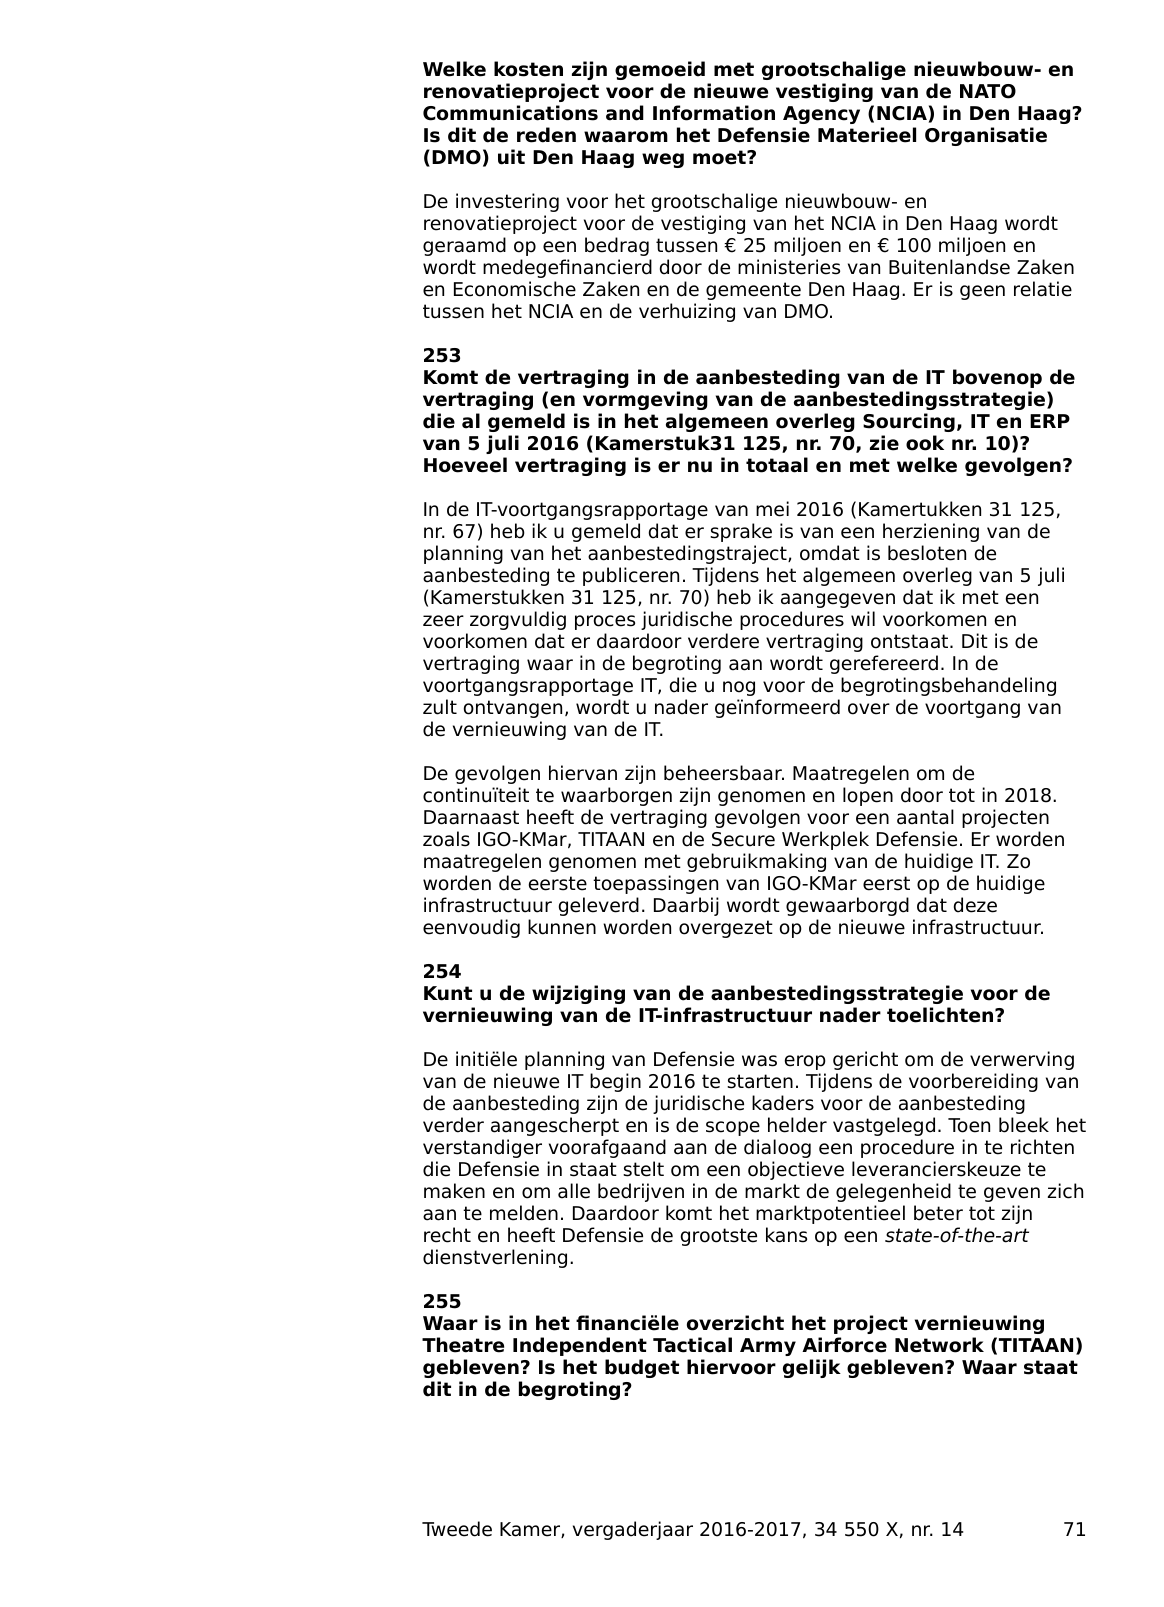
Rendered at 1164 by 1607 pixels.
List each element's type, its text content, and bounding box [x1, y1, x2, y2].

text De investering voor het grootschalige nieuwbouw- en renovatieproject voor de vestiging van het NCIA in Den Haag wordt geraamd op een bedrag tussen € 25 miljoen en € 100 miljoen en wordt medegefinancierd door de ministeries van Buitenlandse Zaken en Economische Zaken en de gemeente Den Haag. Er is geen relatie tussen het NCIA en de verhuizing van DMO. [422, 191, 1087, 323]
text De initiële planning van Defensie was erop gericht om de verwerving van de nieuwe IT begin 2016 te starten. Tijdens de voorbereiding van de aanbesteding zijn de juridische kaders voor de aanbesteding verder aangescherpt en is de scope helder vastgelegd. Toen bleek het verstandiger voorafgaand aan de dialoog een procedure in te richten die Defensie in staat stelt om een objectieve leverancierskeuze te maken en om alle bedrijven in de markt de gelegenheid te geven zich aan te melden. Daardoor komt het marktpotentieel beter tot zijn recht en heeft Defensie de grootste kans op een state-of-the-art dienstverlening. [422, 1049, 1087, 1269]
text In de IT-voortgangsrapportage van mei 2016 (Kamertukken 31 125, nr. 67) heb ik u gemeld dat er sprake is van een herziening van de planning van het aanbestedingstraject, omdat is besloten de aanbesteding te publiceren. Tijdens het algemeen overleg van 5 juli (Kamerstukken 31 125, nr. 70) heb ik aangegeven dat ik met een zeer zorgvuldig proces juridische procedures wil voorkomen en voorkomen dat er daardoor verdere vertraging ontstaat. Dit is de vertraging waar in de begroting aan wordt gerefereerd. In de voortgangsrapportage IT, die u nog voor de begrotingsbehandeling zult ontvangen, wordt u nader geïnformeerd over de voortgang van de vernieuwing van de IT. [422, 499, 1087, 741]
text Kunt u de wijziging van de aanbestedingsstrategie voor de vernieuwing van de IT-infrastructuur nader toelichten? [422, 983, 1087, 1027]
text Komt de vertraging in de aanbesteding van de IT bovenop de vertraging (en vormgeving van de aanbestedingsstrategie) die al gemeld is in het algemeen overleg Sourcing, IT en ERP van 5 juli 2016 (Kamerstuk31 125, nr. 70, zie ook nr. 10)? Hoeveel vertraging is er nu in totaal en met welke gevolgen? [422, 367, 1087, 477]
text Welke kosten zijn gemoeid met grootschalige nieuwbouw- en renovatieproject voor de nieuwe vestiging van de NATO Communications and Information Agency (NCIA) in Den Haag? Is dit de reden waarom het Defensie Materieel Organisatie (DMO) uit Den Haag weg moet? [422, 59, 1087, 169]
text De gevolgen hiervan zijn beheersbaar. Maatregelen om de continuïteit te waarborgen zijn genomen en lopen door tot in 2018. Daarnaast heeft de vertraging gevolgen voor een aantal projecten zoals IGO-KMar, TITAAN en de Secure Werkplek Defensie. Er worden maatregelen genomen met gebruikmaking van de huidige IT. Zo worden de eerste toepassingen van IGO-KMar eerst op de huidige infrastructuur geleverd. Daarbij wordt gewaarborgd dat deze eenvoudig kunnen worden overgezet op de nieuwe infrastructuur. [422, 763, 1087, 939]
text 254 [422, 961, 1087, 983]
text 253 [422, 345, 1087, 367]
text 255 [422, 1291, 1087, 1313]
text Waar is in het financiële overzicht het project vernieuwing Theatre Independent Tactical Army Airforce Network (TITAAN) gebleven? Is het budget hiervoor gelijk gebleven? Waar staat dit in de begroting? [422, 1313, 1087, 1401]
